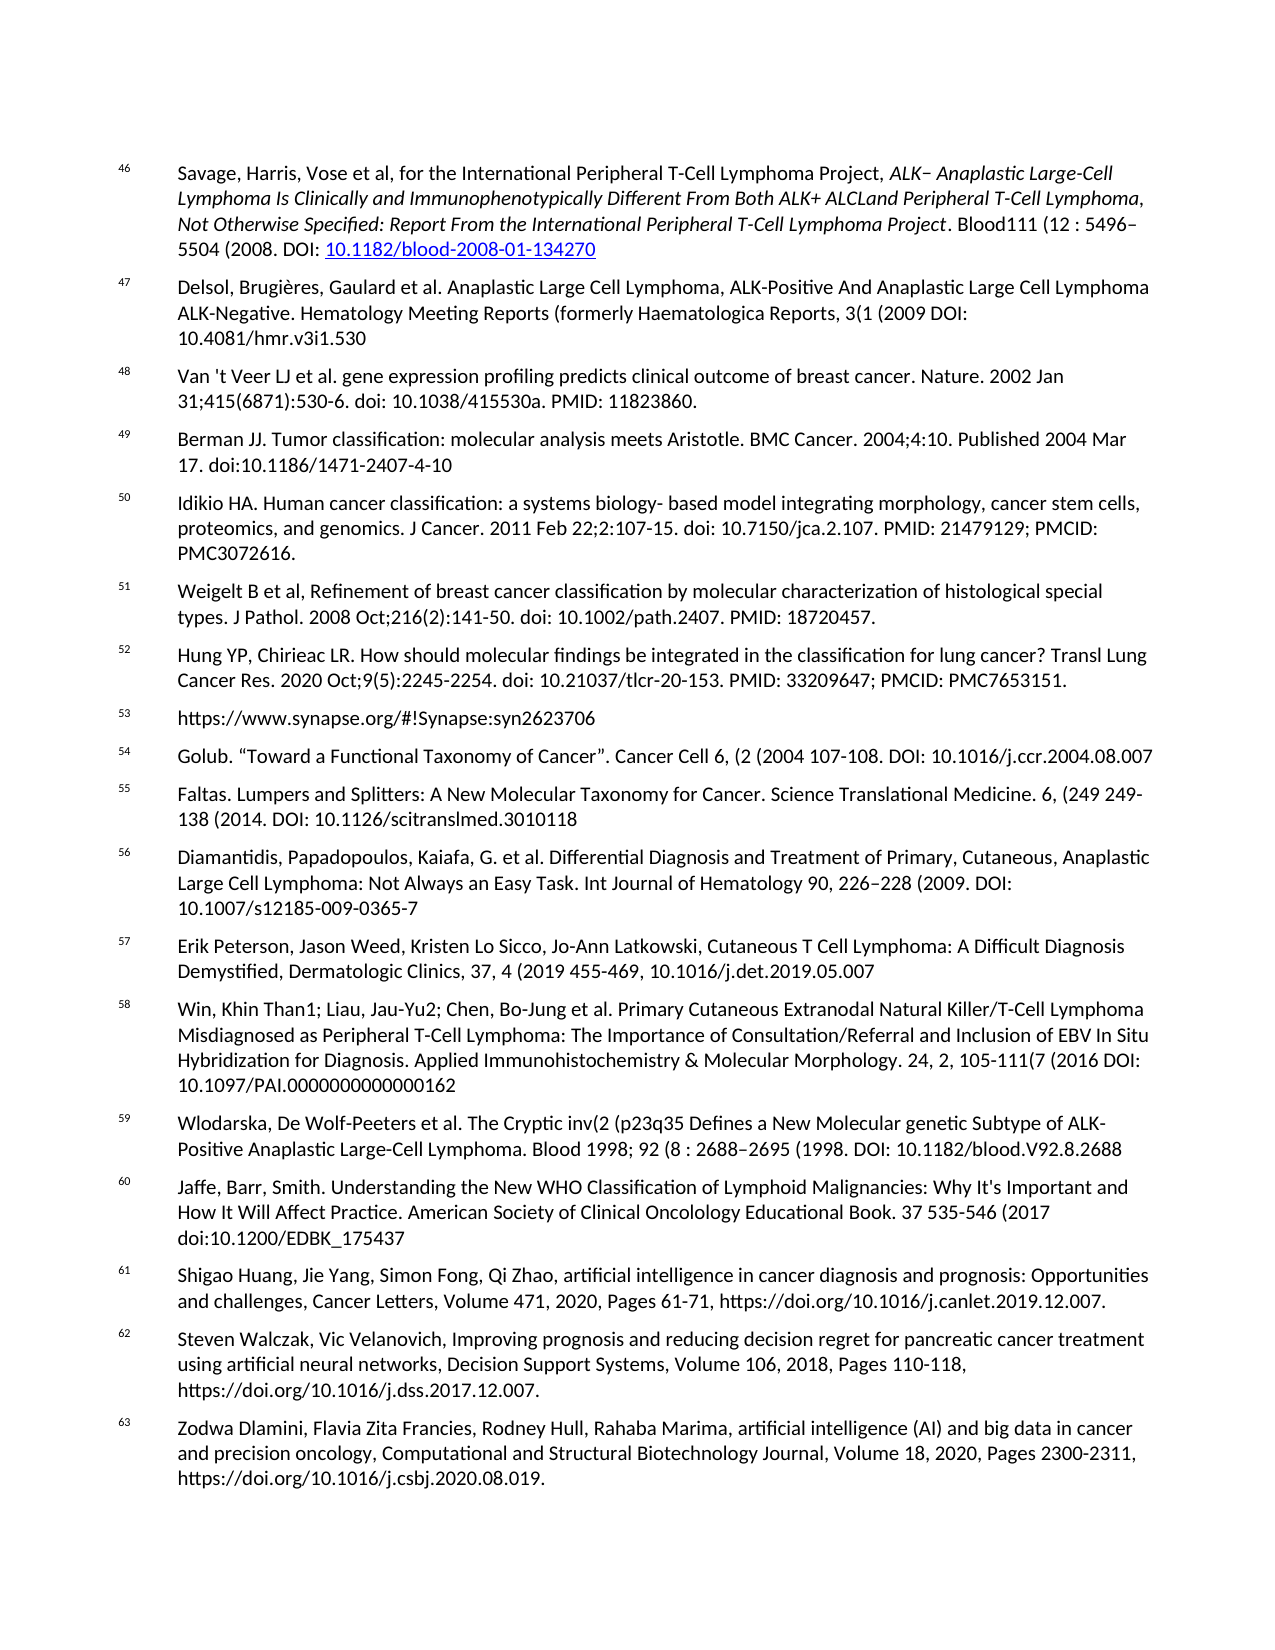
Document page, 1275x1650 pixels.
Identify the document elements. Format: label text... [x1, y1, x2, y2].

text Berman JJ. Tumor classification: molecular analysis meets Aristotle. BMC Cancer. 2004;4:10. Published 2004 Mar 17. doi:10.1186/1471-2407-4-10 [118, 426, 1157, 477]
text Wlodarska, De Wolf-Peeters et al. The Cryptic inv(2 (p23q35 Defines a New Molecular genetic Subtype of ALK-Positive Anaplastic Large-Cell Lymphoma. Blood 1998; 92 (8 : 2688–2695 (1998. DOI: 10.1182/blood.V92.8.2688 [118, 1111, 1157, 1161]
text Erik Peterson, Jason Weed, Kristen Lo Sicco, Jo-Ann Latkowski, Cutaneous T Cell Lymphoma: A Difficult Diagnosis Demystified, Dermatologic Clinics, 37, 4 (2019 455-469, 10.1016/j.det.2019.05.007 [118, 933, 1157, 984]
text Golub. “Toward a Functional Taxonomy of Cancer”. Cancer Cell 6, (2 (2004 107-108. DOI: 10.1016/j.ccr.2004.08.007 [118, 743, 1157, 768]
list Zodwa Dlamini, Flavia Zita Francies, Rodney Hull, Rahaba Marima, artificial intelligence (AI) and big data in cancer and precision oncology, Computational and Structural Biotechnology Journal, Volume 18, 2020, Pages 2300-2311, https://doi.org/10.1016/j.csbj.2020.08.019. [118, 1415, 1157, 1491]
text Idikio HA. Human cancer classification: a systems biology- based model integrating morphology, cancer stem cells, proteomics, and genomics. J Cancer. 2011 Feb 22;2:107-15. doi: 10.7150/jca.2.107. PMID: 21479129; PMCID: PMC3072616. [118, 490, 1157, 566]
text https://www.synapse.org/#!Synapse:syn2623706 [118, 705, 1157, 731]
text Jaffe, Barr, Smith. Understanding the New WHO Classification of Lymphoid Malignancies: Why It's Important and How It Will Affect Practice. American Society of Clinical Oncolology Educational Book. 37 535-546 (2017 doi:10.1200/EDBK_175437 [118, 1174, 1157, 1250]
text Weigelt B et al, Refinement of breast cancer classification by molecular characterization of histological special types. J Pathol. 2008 Oct;216(2):141-50. doi: 10.1002/path.2407. PMID: 18720457. [118, 578, 1157, 629]
text Faltas. Lumpers and Splitters: A New Molecular Taxonomy for Cancer. Science Translational Medicine. 6, (249 249-138 (2014. DOI: 10.1126/scitranslmed.3010118 [118, 781, 1157, 832]
text Hung YP, Chirieac LR. How should molecular findings be integrated in the classification for lung cancer? Transl Lung Cancer Res. 2020 Oct;9(5):2245-2254. doi: 10.21037/tlcr-20-153. PMID: 33209647; PMCID: PMC7653151. [118, 642, 1157, 693]
list Steven Walczak, Vic Velanovich, Improving prognosis and reducing decision regret for pancreatic cancer treatment using artificial neural networks, Decision Support Systems, Volume 106, 2018, Pages 110-118, https://doi.org/10.1016/j.dss.2017.12.007. [118, 1326, 1157, 1402]
text Diamantidis, Papadopoulos, Kaiafa, G. et al. Differential Diagnosis and Treatment of Primary, Cutaneous, Anaplastic Large Cell Lymphoma: Not Always an Easy Task. Int Journal of Hematology 90, 226–228 (2009. DOI: 10.1007/s12185-009-0365-7 [118, 844, 1157, 921]
text Delsol, Brugières, Gaulard et al. Anaplastic Large Cell Lymphoma, ALK-Positive And Anaplastic Large Cell Lymphoma ALK-Negative. Hematology Meeting Reports (formerly Haematologica Reports, 3(1 (2009 DOI: 10.4081/hmr.v3i1.530 [118, 274, 1157, 351]
text Van 't Veer LJ et al. gene expression profiling predicts clinical outcome of breast cancer. Nature. 2002 Jan 31;415(6871):530-6. doi: 10.1038/415530a. PMID: 11823860. [118, 363, 1157, 414]
text Savage, Harris, Vose et al, for the International Peripheral T-Cell Lymphoma Project, ALK− Anaplastic Large-Cell Lymphoma Is Clinically and Immunophenotypically Different From Both ALK+ ALCLand Peripheral T-Cell Lymphoma, Not Otherwise Specified: Report From the International Peripheral T-Cell Lymphoma Project. Blood111 (12 : 5496–5504 (2008. DOI: 10.1182/blood-2008-01-134270 [118, 160, 1157, 262]
text Win, Khin Than1; Liau, Jau-Yu2; Chen, Bo-Jung et al. Primary Cutaneous Extranodal Natural Killer/T-Cell Lymphoma Misdiagnosed as Peripheral T-Cell Lymphoma: The Importance of Consultation/Referral and Inclusion of EBV In Situ Hybridization for Diagnosis. Applied Immunohistochemistry & Molecular Morphology. 24, 2, 105-111(7 (2016 DOI: 10.1097/PAI.0000000000000162 [118, 996, 1157, 1098]
list Shigao Huang, Jie Yang, Simon Fong, Qi Zhao, artificial intelligence in cancer diagnosis and prognosis: Opportunities and challenges, Cancer Letters, Volume 471, 2020, Pages 61-71, https://doi.org/10.1016/j.canlet.2019.12.007. [118, 1263, 1157, 1313]
